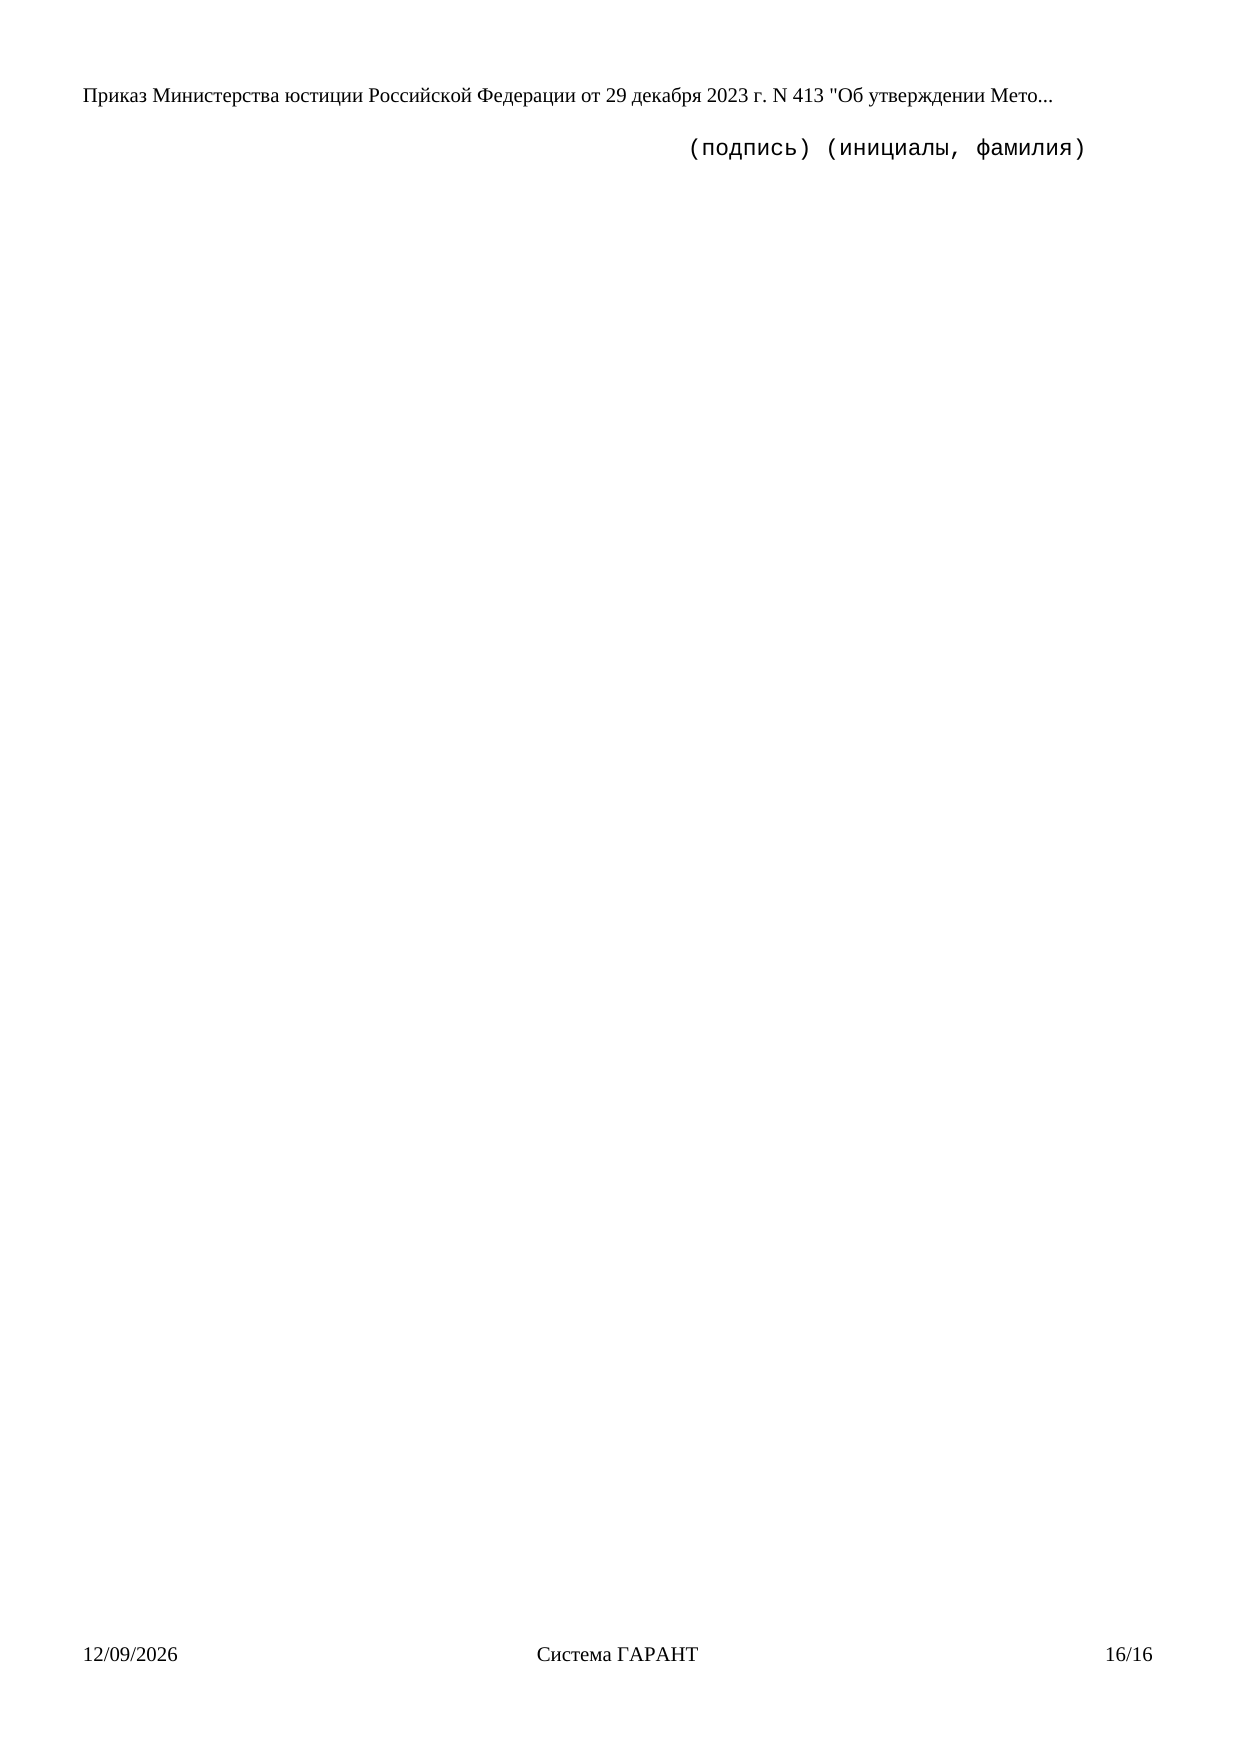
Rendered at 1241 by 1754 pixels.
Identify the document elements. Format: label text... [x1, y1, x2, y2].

text (подпись) (инициалы, фамилия) [83, 136, 1157, 162]
